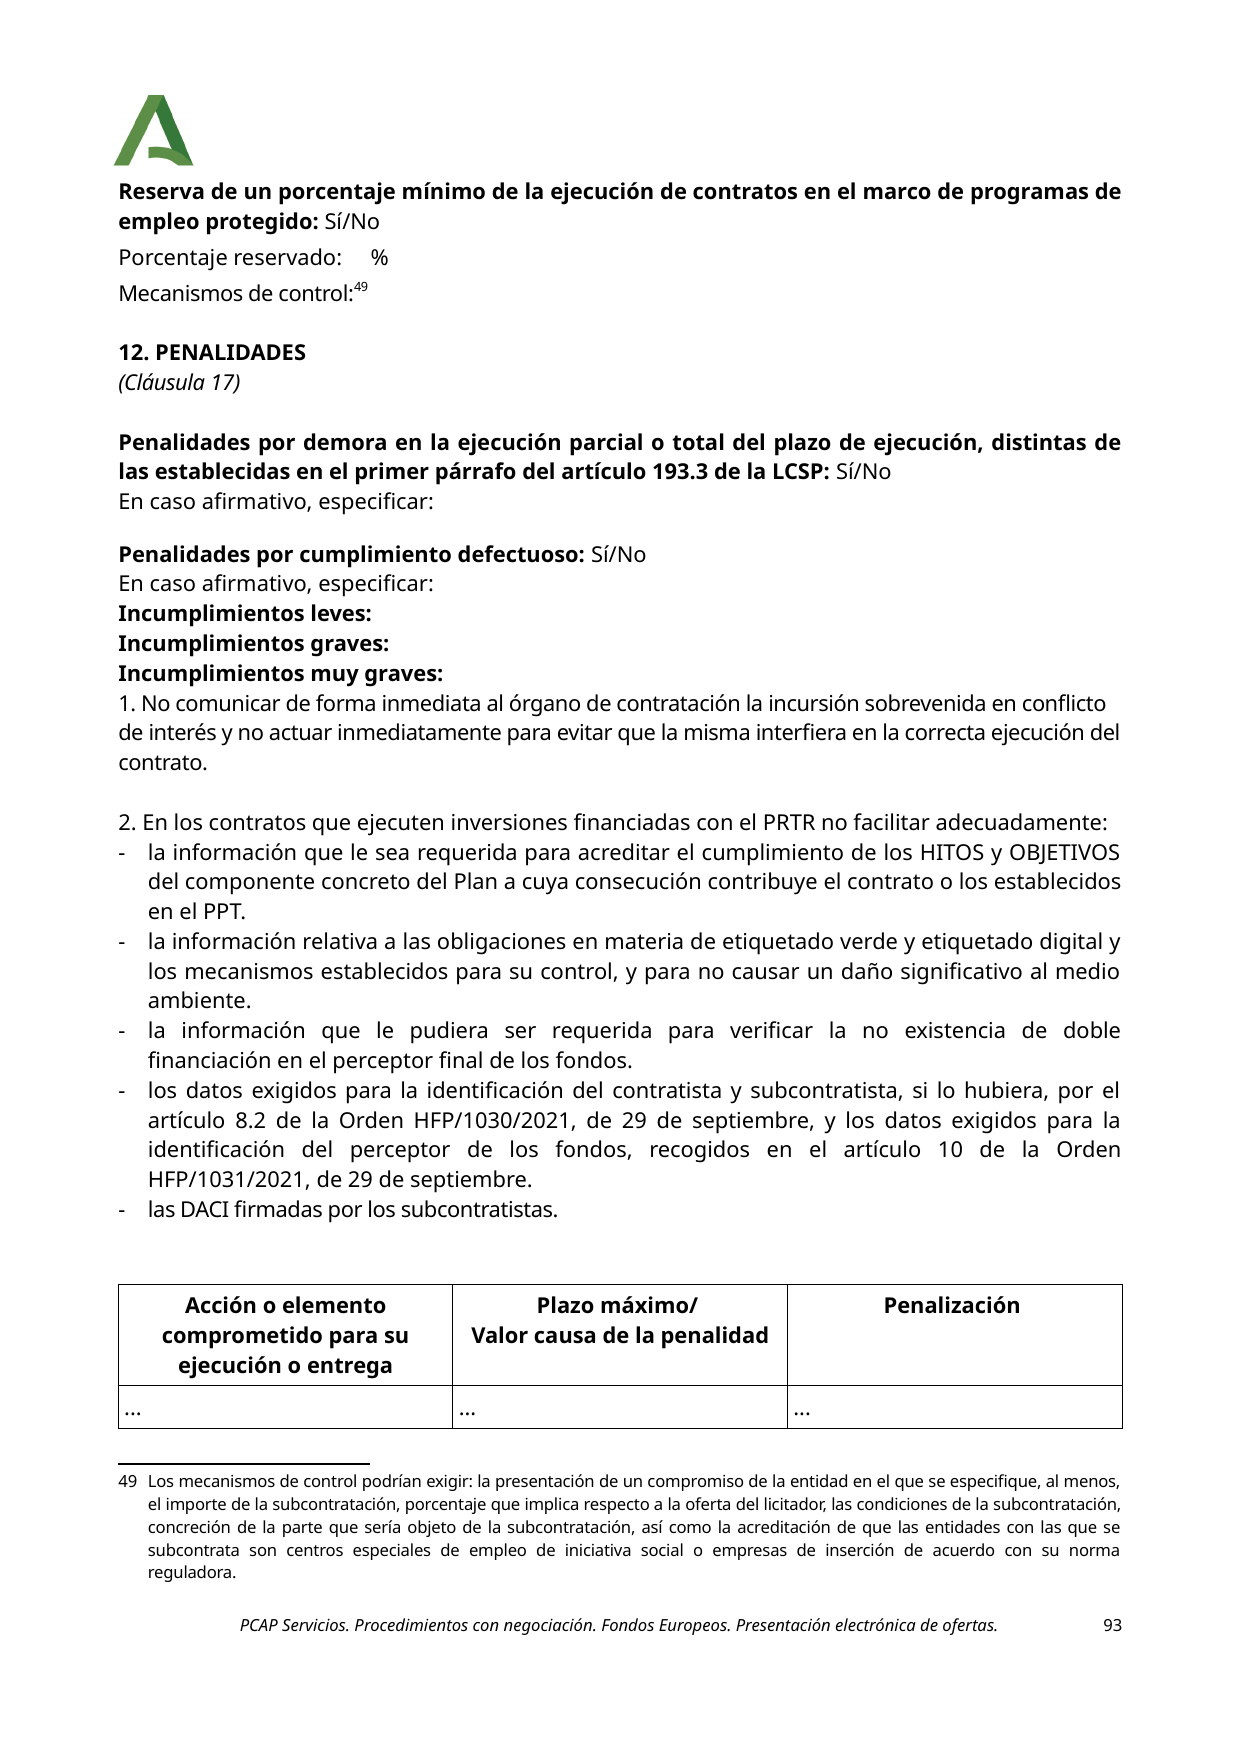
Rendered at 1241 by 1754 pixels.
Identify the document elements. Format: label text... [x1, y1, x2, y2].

table_header Acción o elemento comprometido para su ejecución o entrega [119, 1285, 452, 1385]
text Incumplimientos muy graves: [118, 658, 1122, 688]
text Mecanismos de control: [118, 278, 1122, 307]
text Penalidades por demora en la ejecución parcial o total del plazo de ejecución, distintas de las establecidas en el primer párrafo del artículo 193.3 de la LCSP: Sí/No [118, 427, 1122, 486]
text - la información que le sea requerida para acreditar el cumplimiento de los HITOS y OBJETIVOS del componente concreto del Plan a cuya consecución contribuye el contrato o los establecidos en el PPT. [118, 837, 1122, 926]
table_cell ... [788, 1386, 1122, 1428]
text 12. PENALIDADES [118, 337, 1122, 367]
text En caso afirmativo, especificar: [118, 568, 1122, 598]
text - la información que le pudiera ser requerida para verificar la no existencia de doble financiación en el perceptor final de los fondos. [118, 1015, 1122, 1075]
table_header Plazo máximo/ Valor causa de la penalidad [453, 1285, 787, 1385]
text Penalidades por cumplimiento defectuoso: Sí/No [118, 539, 1122, 568]
text Los mecanismos de control podrían exigir: la presentación de un compromiso de la entidad en el que se especifique, al menos, el importe de la subcontratación, porcentaje que implica respecto a la oferta del licitador, las condiciones de la subcontratación, concreción de la parte que sería objeto de la subcontratación, así como la acreditación de que las entidades con las que se subcontrata son centros especiales de empleo de iniciativa social o empresas de inserción de acuerdo con su norma reguladora. [118, 1470, 1122, 1584]
text 1. No comunicar de forma inmediata al órgano de contratación la incursión sobrevenida en conflicto de interés y no actuar inmediatamente para evitar que la misma interfiera en la correcta ejecución del contrato. [118, 688, 1122, 777]
text Incumplimientos leves: [118, 598, 1122, 628]
text En caso afirmativo, especificar: [118, 486, 1122, 516]
table_cell ... [119, 1386, 452, 1428]
text Reserva de un porcentaje mínimo de la ejecución de contratos en el marco de programas de empleo protegido: Sí/No [118, 176, 1122, 236]
text - las DACI firmadas por los subcontratistas. [118, 1194, 1122, 1224]
text 2. En los contratos que ejecuten inversiones financiadas con el PRTR no facilitar adecuadamente: [118, 807, 1122, 837]
table_header Penalización [788, 1285, 1122, 1385]
picture [109, 91, 198, 170]
table_cell ... [453, 1386, 787, 1428]
text Porcentaje reservado: % [118, 242, 1122, 272]
text (Cláusula 17) [118, 367, 1122, 397]
text - los datos exigidos para la identificación del contratista y subcontratista, si lo hubiera, por el artículo 8.2 de la Orden HFP/1030/2021, de 29 de septiembre, y los datos exigidos para la identificación del perceptor de los fondos, recogidos en el artículo 10 de la Orden HFP/1031/2021, de 29 de septiembre. [118, 1075, 1122, 1194]
text Incumplimientos graves: [118, 628, 1122, 658]
text - la información relativa a las obligaciones en materia de etiquetado verde y etiquetado digital y los mecanismos establecidos para su control, y para no causar un daño significativo al medio ambiente. [118, 926, 1122, 1015]
